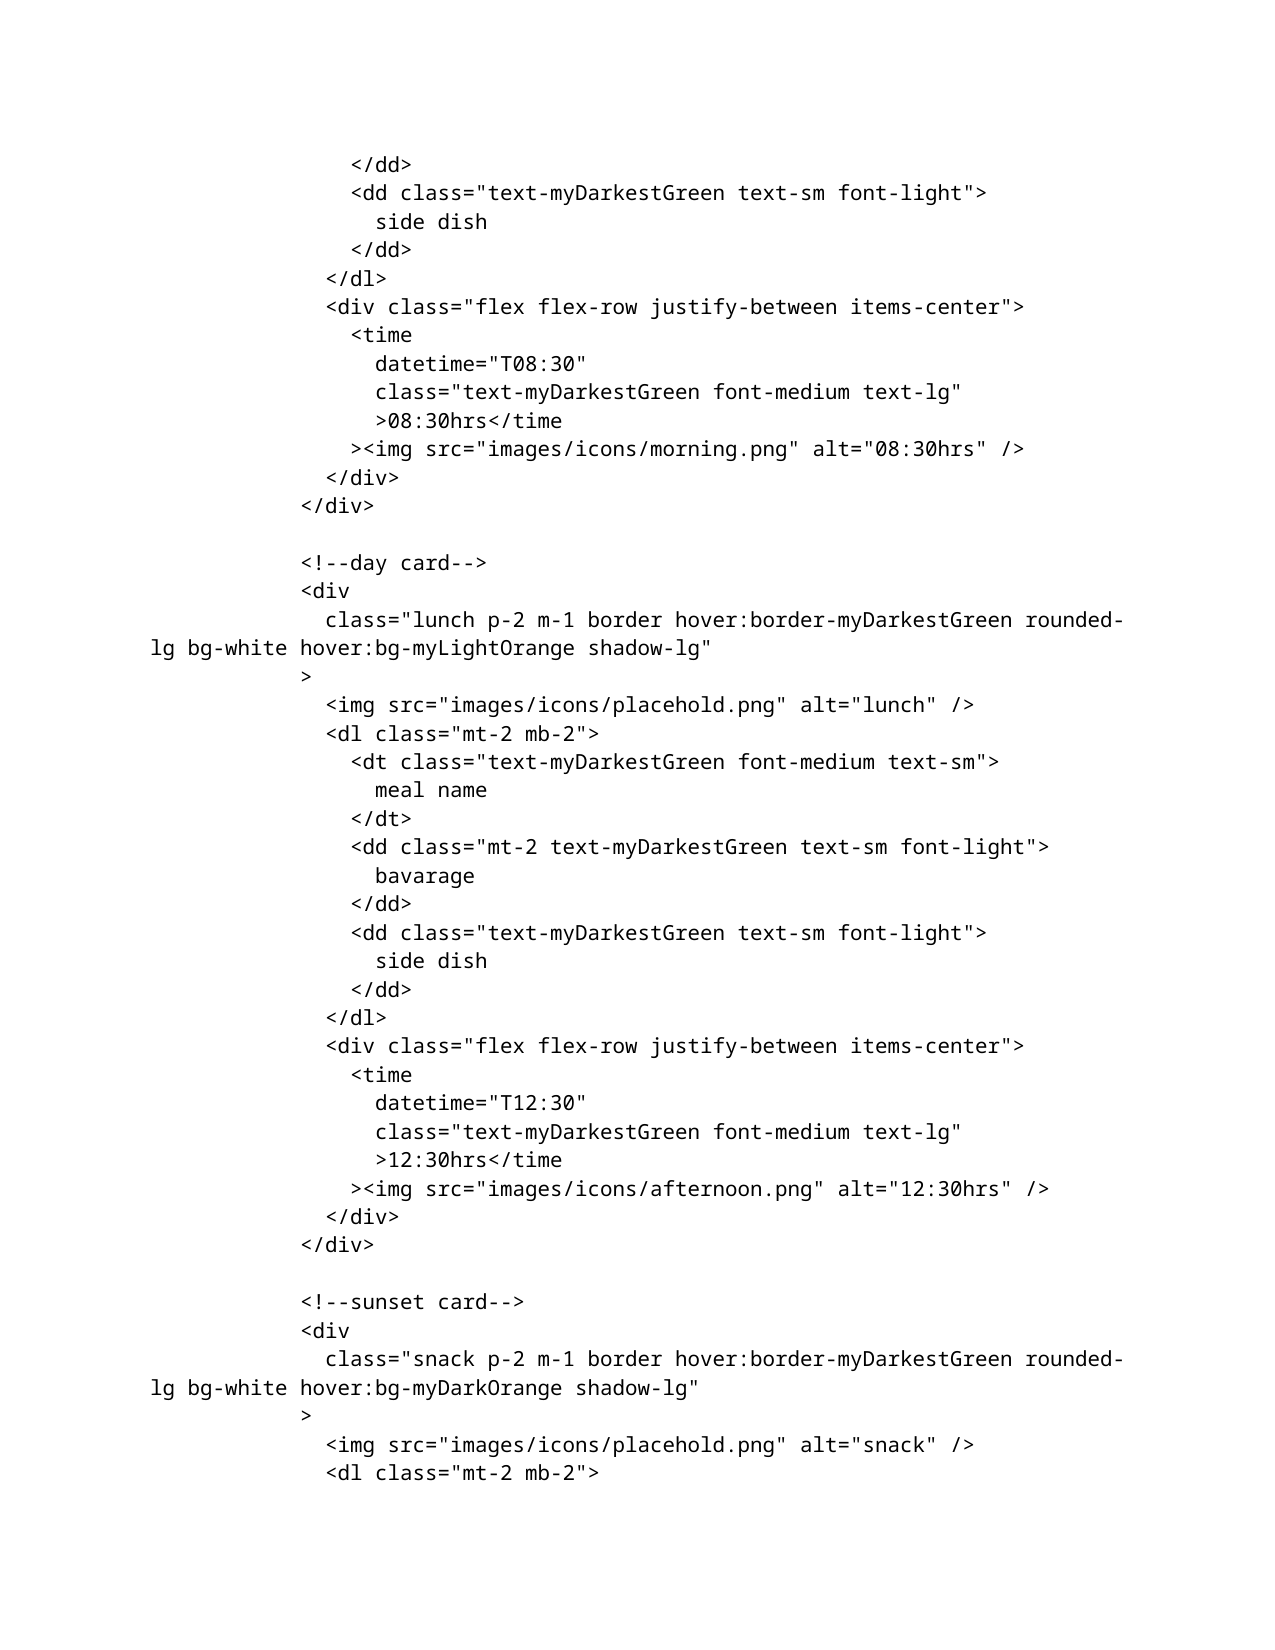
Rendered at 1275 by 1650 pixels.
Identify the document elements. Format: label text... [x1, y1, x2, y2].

text datetime="T12:30" [150, 1088, 1125, 1117]
text <time [150, 321, 1125, 349]
text datetime="T08:30" [150, 349, 1125, 377]
text <!--day card--> [150, 548, 1125, 577]
text class="snack p-2 m-1 border hover:border-myDarkestGreen rounded-lg bg-white hover:bg-myDarkOrange shadow-lg" [150, 1344, 1125, 1401]
text </dl> [150, 264, 1125, 292]
text ><img src="images/icons/morning.png" alt="08:30hrs" /> [150, 434, 1125, 463]
text </div> [150, 1202, 1125, 1231]
text side dish [150, 207, 1125, 235]
text <dd class="mt-2 text-myDarkestGreen text-sm font-light"> [150, 832, 1125, 861]
text > [150, 1401, 1125, 1430]
text <dt class="text-myDarkestGreen font-medium text-sm"> [150, 747, 1125, 776]
text <div class="flex flex-row justify-between items-center"> [150, 292, 1125, 321]
text </dd> [150, 150, 1125, 178]
text <div [150, 577, 1125, 605]
text > [150, 662, 1125, 690]
text <div class="flex flex-row justify-between items-center"> [150, 1032, 1125, 1060]
text class="text-myDarkestGreen font-medium text-lg" [150, 377, 1125, 406]
text </dt> [150, 804, 1125, 832]
text >12:30hrs</time [150, 1145, 1125, 1174]
text <dd class="text-myDarkestGreen text-sm font-light"> [150, 918, 1125, 946]
text </div> [150, 463, 1125, 491]
text side dish [150, 946, 1125, 975]
text </dl> [150, 1003, 1125, 1032]
text </dd> [150, 889, 1125, 918]
text <dd class="text-myDarkestGreen text-sm font-light"> [150, 178, 1125, 207]
text class="lunch p-2 m-1 border hover:border-myDarkestGreen rounded-lg bg-white hover:bg-myLightOrange shadow-lg" [150, 605, 1125, 662]
text </div> [150, 1231, 1125, 1259]
text <dl class="mt-2 mb-2"> [150, 1458, 1125, 1487]
text <img src="images/icons/placehold.png" alt="snack" /> [150, 1430, 1125, 1458]
text bavarage [150, 861, 1125, 889]
text class="text-myDarkestGreen font-medium text-lg" [150, 1117, 1125, 1145]
text <dl class="mt-2 mb-2"> [150, 719, 1125, 747]
text <img src="images/icons/placehold.png" alt="lunch" /> [150, 690, 1125, 719]
text </dd> [150, 235, 1125, 264]
text >08:30hrs</time [150, 406, 1125, 434]
text <div [150, 1316, 1125, 1344]
text <time [150, 1060, 1125, 1088]
text <!--sunset card--> [150, 1287, 1125, 1316]
text </dd> [150, 975, 1125, 1003]
text </div> [150, 491, 1125, 520]
text meal name [150, 776, 1125, 804]
text ><img src="images/icons/afternoon.png" alt="12:30hrs" /> [150, 1174, 1125, 1202]
